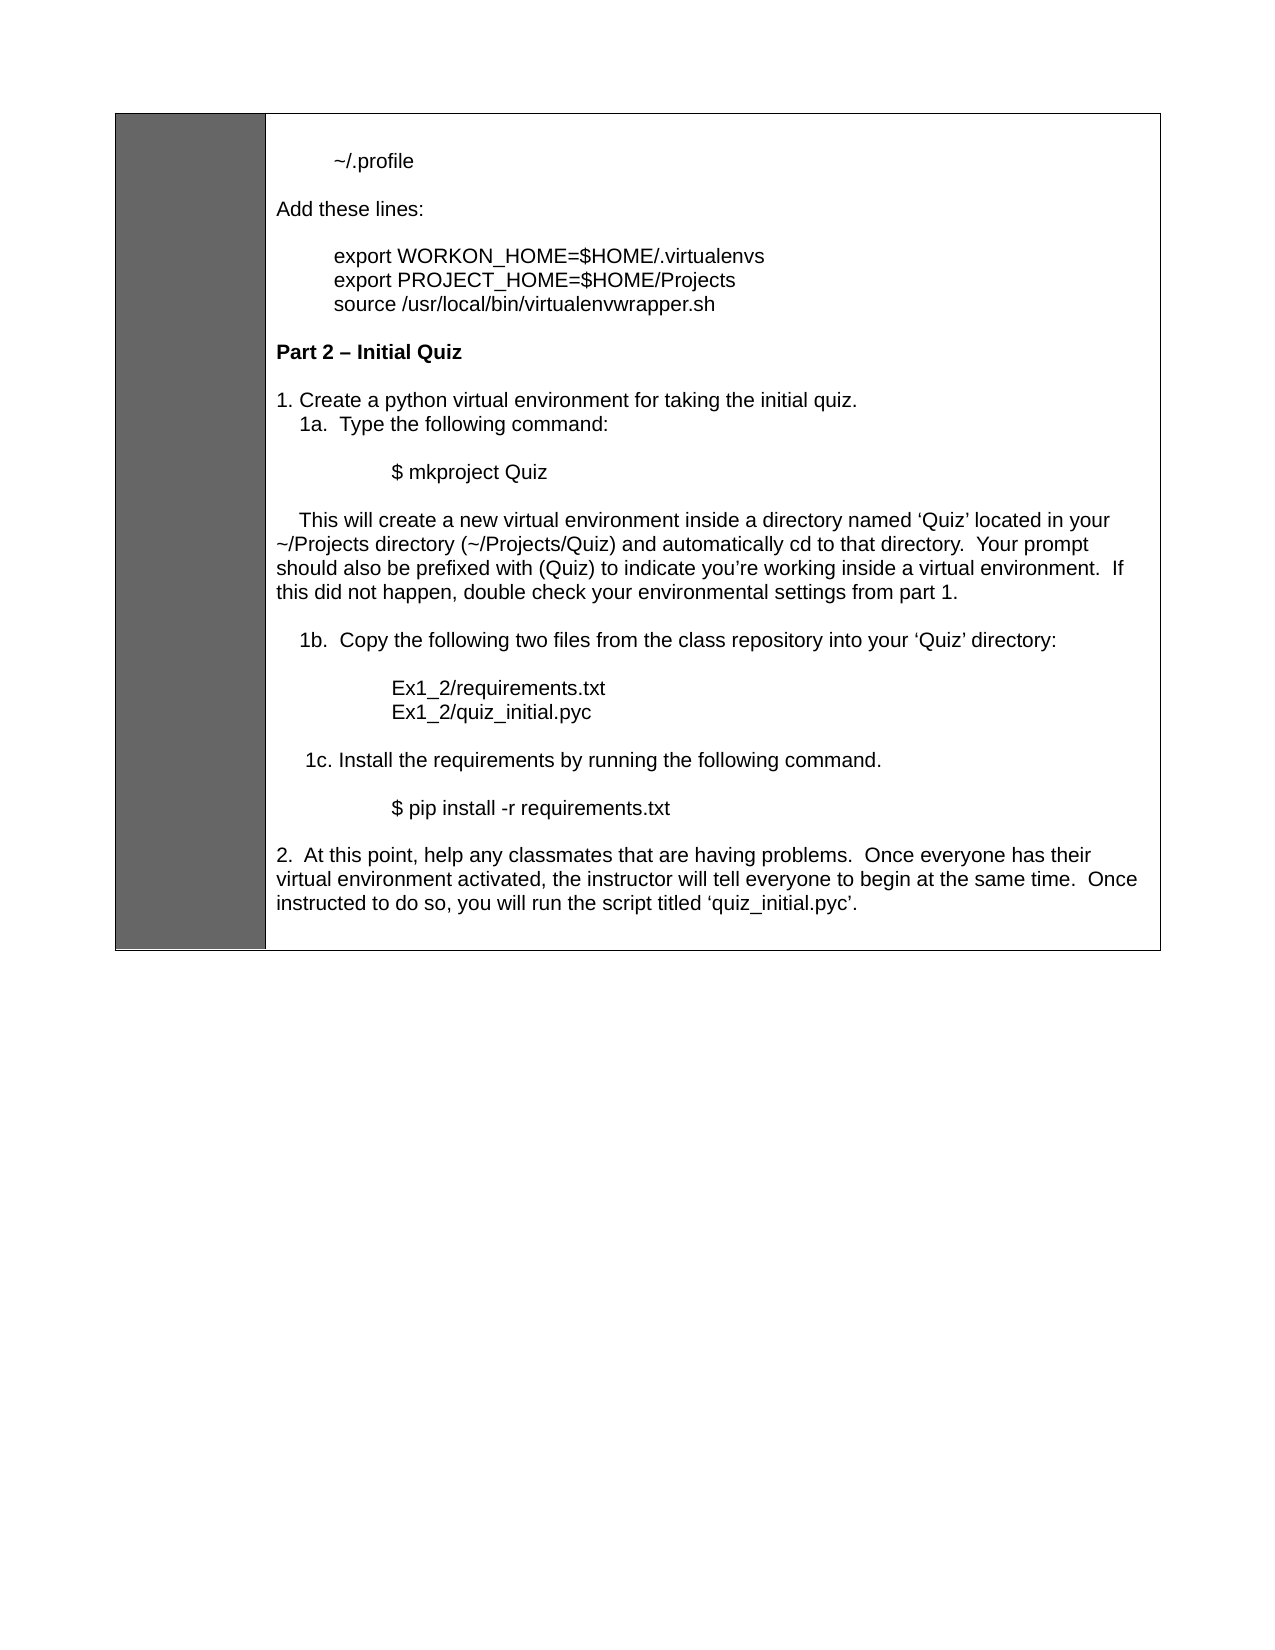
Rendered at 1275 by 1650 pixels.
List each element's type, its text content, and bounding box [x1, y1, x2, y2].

table_cell [116, 114, 265, 949]
table_cell ~/.profile Add these lines: export WORKON_HOME=$HOME/.virtualenvs export PROJECT_HOME=$HOME/Projects source /usr/local/bin/virtualenvwrapper.sh Part 2 – Initial Quiz 1. Create a python virtual environment for taking the initial quiz. 1a. Type the following command: $ mkproject Quiz This will create a new virtual environment inside a directory named ‘Quiz’ located in your ~/Projects directory (~/Projects/Quiz) and automatically cd to that directory. Your prompt should also be prefixed with (Quiz) to indicate you’re working inside a virtual environment. If this did not happen, double check your environmental settings from part 1. 1b. Copy the following two files from the class repository into your ‘Quiz’ directory: Ex1_2/requirements.txt Ex1_2/quiz_initial.pyc 1c. Install the requirements by running the following command. $ pip install -r requirements.txt 2. At this point, help any classmates that are having problems. Once everyone has their virtual environment activated, the instructor will tell everyone to begin at the same time. Once instructed to do so, you will run the script titled ‘quiz_initial.pyc’. [266, 114, 1160, 949]
